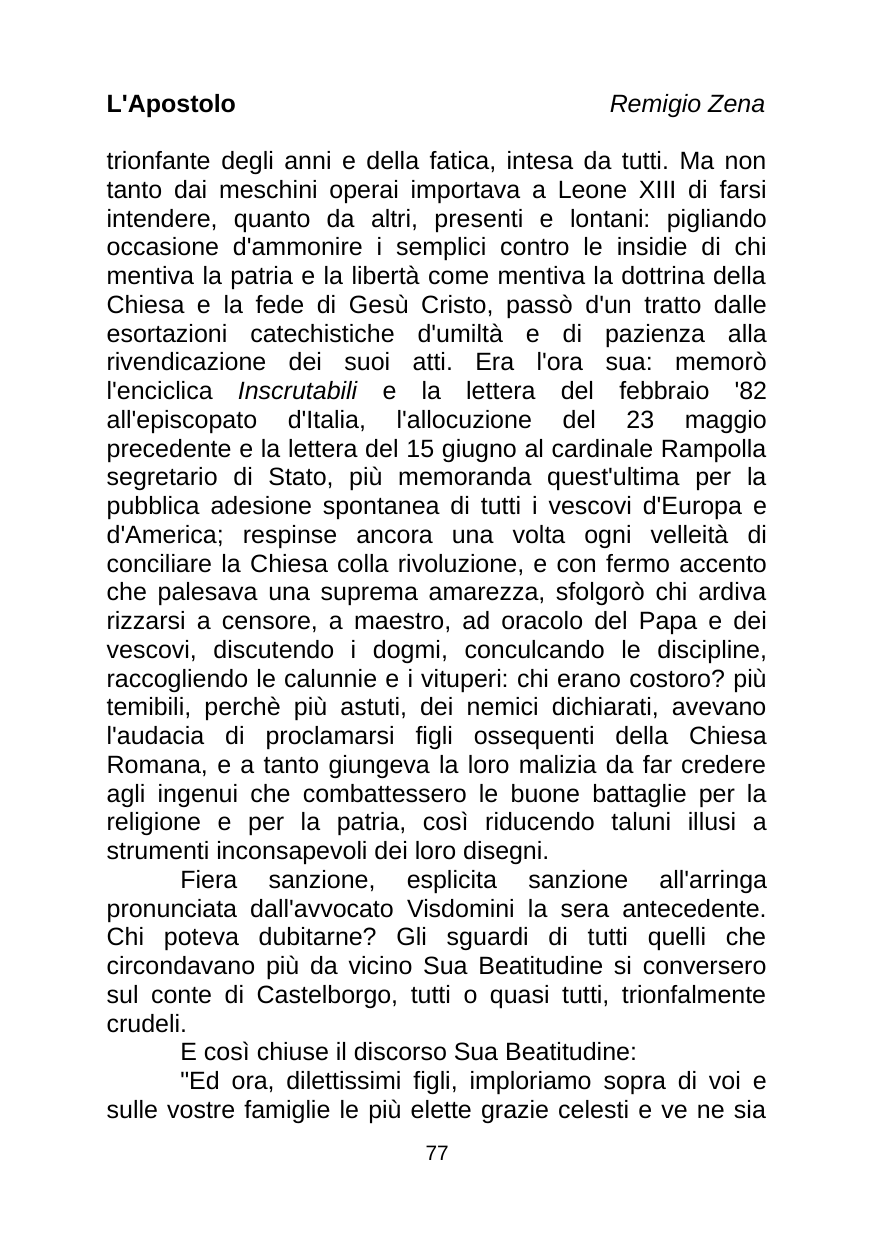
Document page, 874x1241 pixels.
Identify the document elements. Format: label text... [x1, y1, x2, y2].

text trionfante degli anni e della fatica, intesa da tutti. Ma non tanto dai meschini operai importava a Leone XIII di farsi intendere, quanto da altri, presenti e lontani: pigliando occasione d'ammonire i semplici contro le insidie di chi mentiva la patria e la libertà come mentiva la dottrina della Chiesa e la fede di Gesù Cristo, passò d'un tratto dalle esortazioni catechistiche d'umiltà e di pazienza alla rivendicazione dei suoi atti. Era l'ora sua: memorò l'enciclica Inscrutabili e la lettera del febbraio '82 all'episcopato d'Italia, l'allocuzione del 23 maggio precedente e la lettera del 15 giugno al cardinale Rampolla segretario di Stato, più memoranda quest'ultima per la pubblica adesione spontanea di tutti i vescovi d'Europa e d'America; respinse ancora una volta ogni velleità di conciliare la Chiesa colla rivoluzione, e con fermo accento che palesava una suprema amarezza, sfolgorò chi ardiva rizzarsi a censore, a maestro, ad oracolo del Papa e dei vescovi, discutendo i dogmi, conculcando le discipline, raccogliendo le calunnie e i vituperi: chi erano costoro? più temibili, perchè più astuti, dei nemici dichiarati, avevano l'audacia di proclamarsi figli ossequenti della Chiesa Romana, e a tanto giungeva la loro malizia da far credere agli ingenui che combattessero le buone battaglie per la religione e per la patria, così riducendo taluni illusi a strumenti inconsapevoli dei loro disegni. [106, 146, 768, 865]
text "Ed ora, dilettissimi figli, imploriamo sopra di voi e sulle vostre famiglie le più elette grazie celesti e ve ne sia [106, 1066, 768, 1124]
text E così chiuse il discorso Sua Beatitudine: [106, 1037, 768, 1066]
text Fiera sanzione, esplicita sanzione all'arringa pronunciata dall'avvocato Visdomini la sera antecedente. Chi poteva dubitarne? Gli sguardi di tutti quelli che circondavano più da vicino Sua Beatitudine si conversero sul conte di Castelborgo, tutti o quasi tutti, trionfalmente crudeli. [106, 865, 768, 1037]
